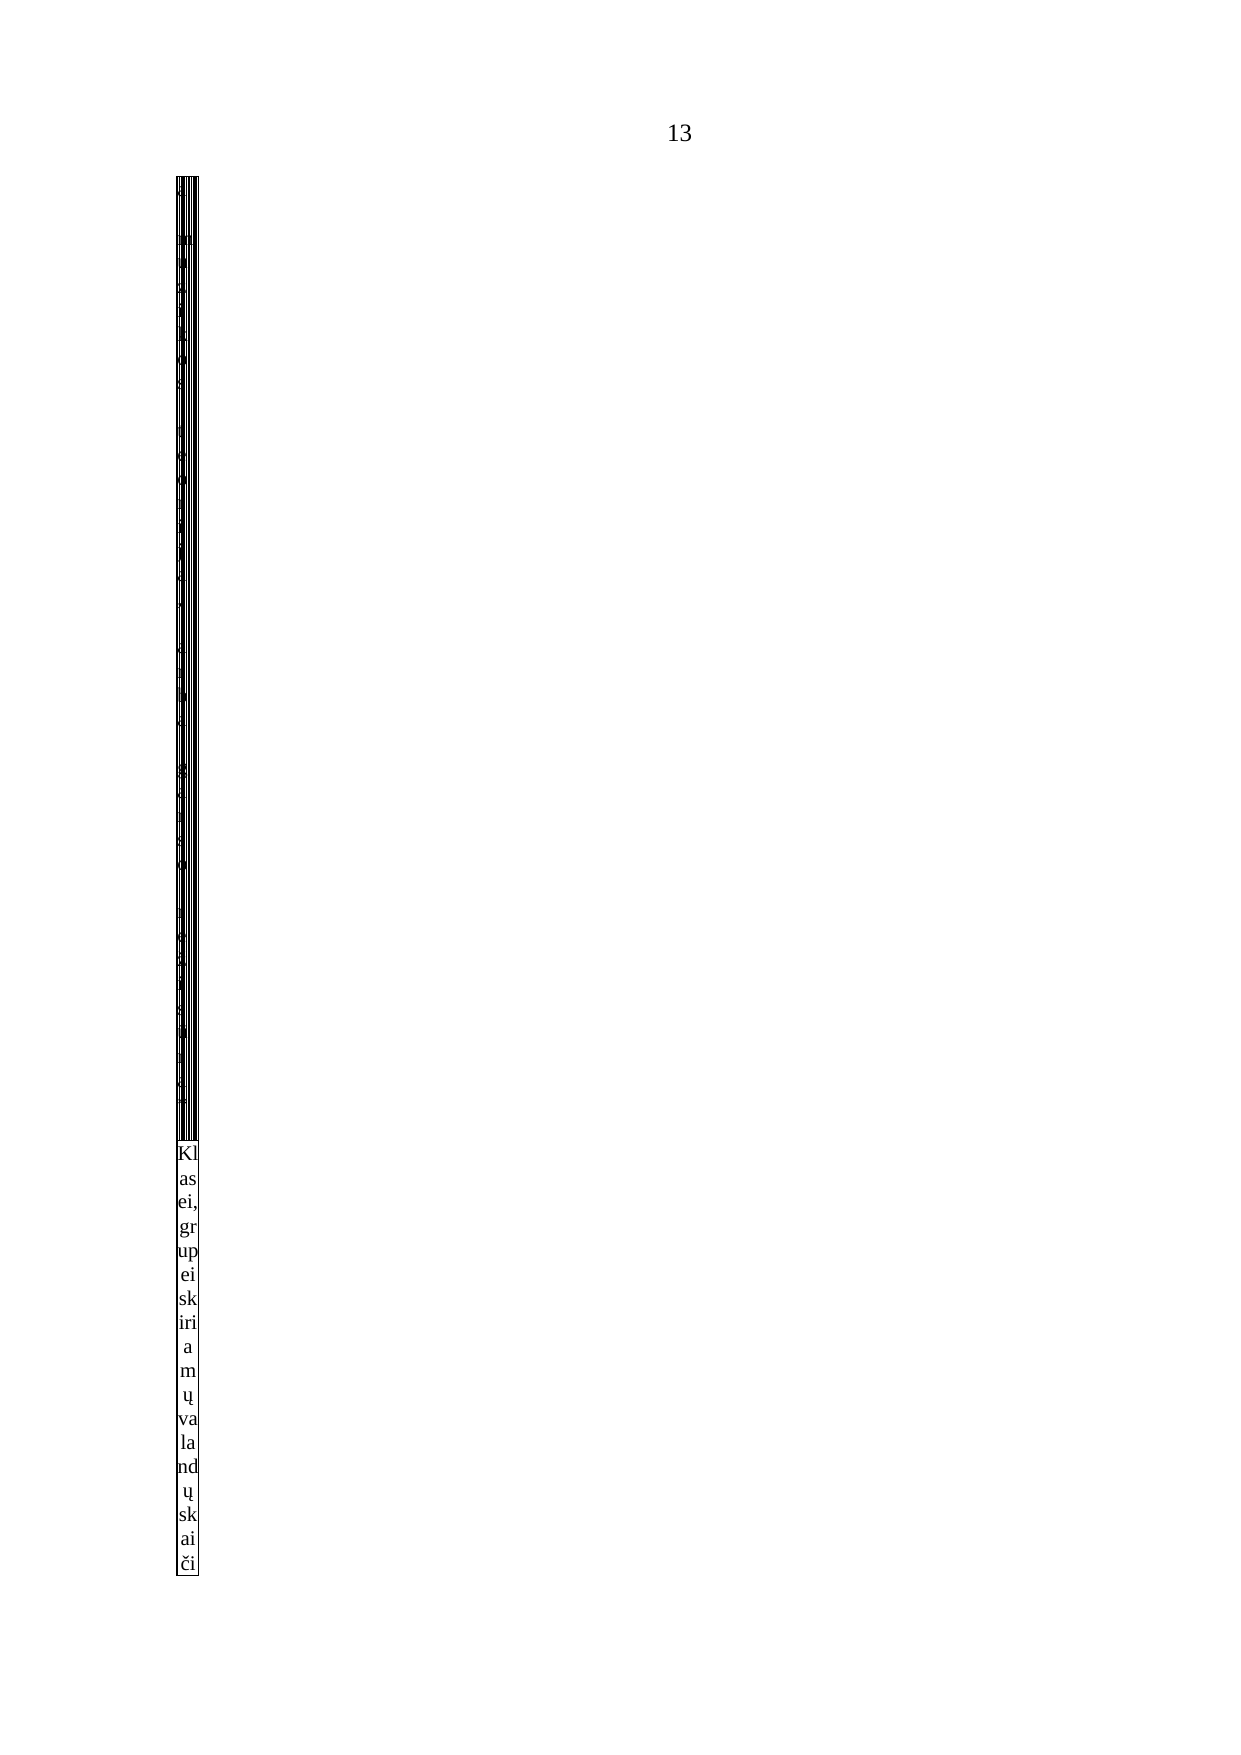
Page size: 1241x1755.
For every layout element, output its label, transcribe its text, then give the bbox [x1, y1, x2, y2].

table_cell Klasei, grupei skiriamų valandų skaiči [178, 1141, 198, 1574]
